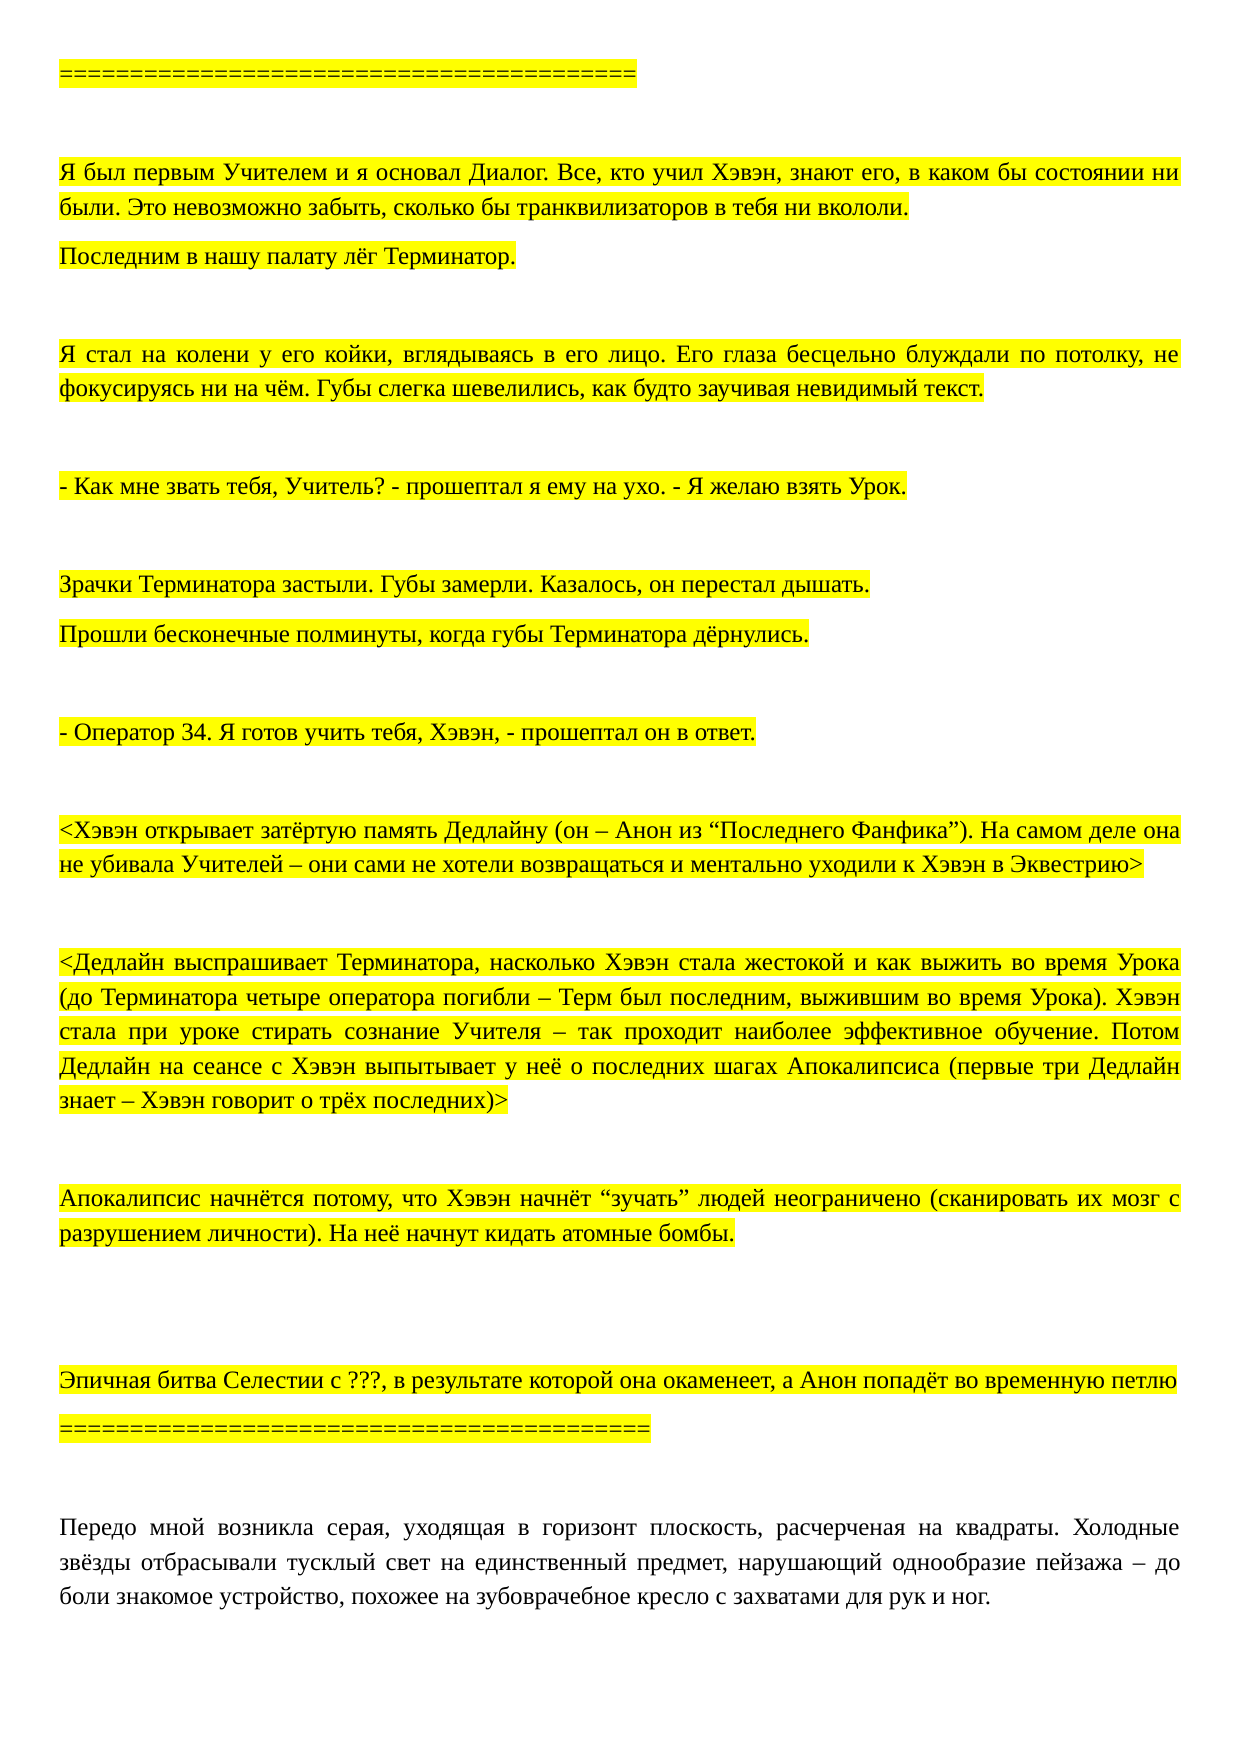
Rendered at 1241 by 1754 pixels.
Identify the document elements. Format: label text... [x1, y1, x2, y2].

text Эпичная битва Селестии с ???, в результате которой она окаменеет, а Анон попадёт во временную петлю [59, 1365, 1181, 1394]
text Прошли бесконечные полминуты, когда губы Терминатора дёрнулись. [59, 619, 1181, 647]
text Зрачки Терминатора застыли. Губы замерли. Казалось, он перестал дышать. [59, 569, 1181, 598]
text - Оператор 34. Я готов учить тебя, Хэвэн, - прошептал он в ответ. [59, 717, 1181, 746]
text Я был первым Учителем и я основал Диалог. Все, кто учил Хэвэн, знают его, в каком бы состоянии ни были. Это невозможно забыть, сколько бы транквилизаторов в тебя ни вкололи. [59, 157, 1181, 220]
text - Как мне звать тебя, Учитель? - прошептал я ему на ухо. - Я желаю взять Урок. [59, 471, 1181, 500]
text <Хэвэн открывает затёртую память Дедлайну (он – Анон из “Последнего Фанфика”). На самом деле она не убивала Учителей – они сами не хотели возвращаться и ментально уходили к Хэвэн в Эквестрию> [59, 815, 1181, 878]
text <Дедлайн выспрашивает Терминатора, насколько Хэвэн стала жестокой и как выжить во время Урока (до Терминатора четыре оператора погибли – Терм был последним, выжившим во время Урока). Хэвэн стала при уроке стирать сознание Учителя – так проходит наиболее эффективное обучение. Потом Дедлайн на сеансе с Хэвэн выпытывает у неё о последних шагах Апокалипсиса (первые три Дедлайн знает – Хэвэн говорит о трёх последних)> [59, 947, 1181, 1114]
text Апокалипсис начнётся потому, что Хэвэн начнёт “зучать” людей неограничено (сканировать их мозг с разрушением личности). На неё начнут кидать атомные бомбы. [59, 1183, 1181, 1247]
text ========================================= [59, 59, 1181, 88]
text Передо мной возникла серая, уходящая в горизонт плоскость, расчерченая на квадраты. Холодные звёзды отбрасывали тусклый свет на единственный предмет, нарушающий однообразие пейзажа – до боли знакомое устройство, похожее на зубоврачебное кресло с захватами для рук и ног. [59, 1512, 1181, 1610]
text Последним в нашу палату лёг Терминатор. [59, 241, 1181, 269]
text Я стал на колени у его койки, вглядываясь в его лицо. Его глаза бесцельно блуждали по потолку, не фокусируясь ни на чём. Губы слегка шевелились, как будто заучивая невидимый текст. [59, 339, 1181, 402]
text ========================================== [59, 1414, 1181, 1443]
